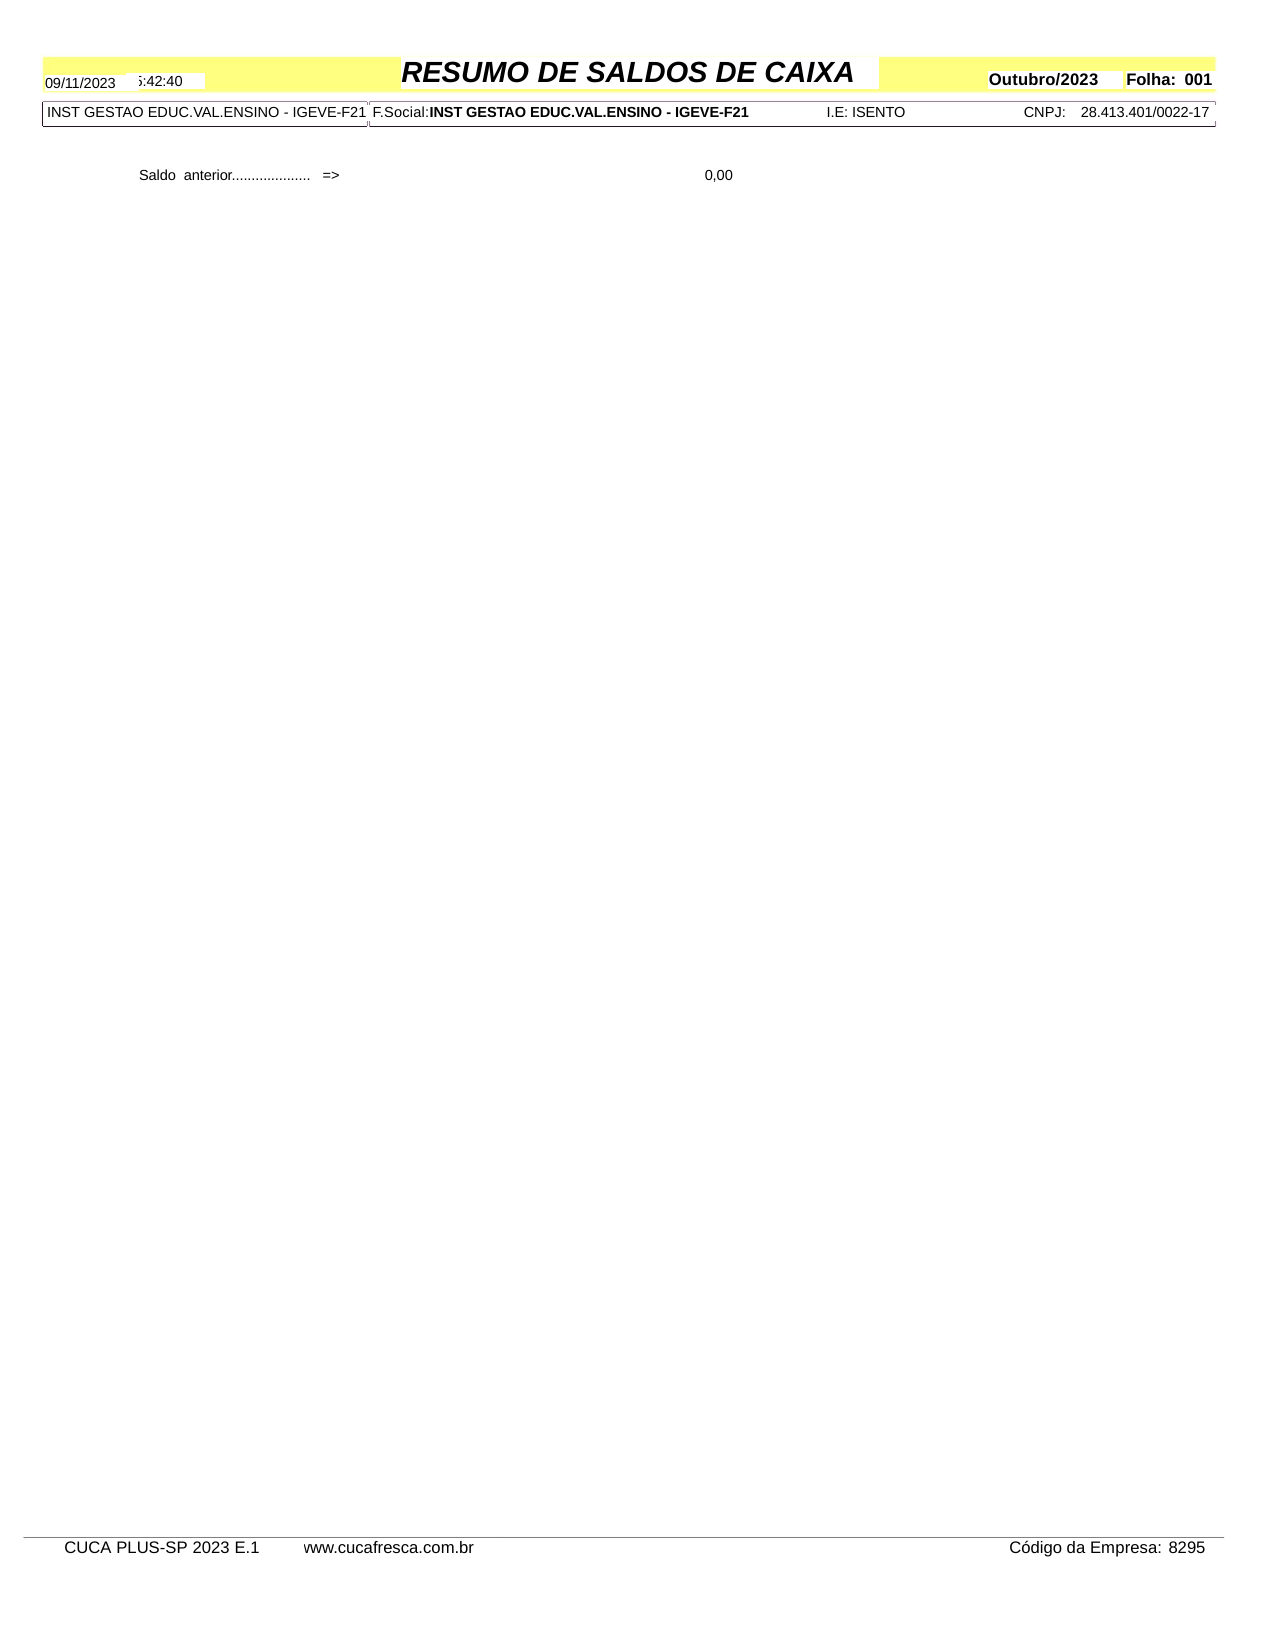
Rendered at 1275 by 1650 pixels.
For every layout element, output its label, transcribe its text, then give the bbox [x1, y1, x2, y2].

text Folha: 001 [1126, 71, 1237, 89]
text Saldo anterior.................... => [139, 167, 366, 183]
text Código da Empresa: 8295 [1009, 1539, 1230, 1558]
text 15:42:40 [126, 73, 205, 89]
text - [284, 1539, 304, 1558]
text CNPJ: 28.413.401/0022-17 [1023, 105, 1234, 121]
text CUCA PLUS-SP 2023 E.1 [64, 1539, 284, 1558]
text I.E: ISENTO [826, 105, 927, 121]
text 0,00 [704, 167, 754, 183]
text INST GESTAO EDUC.VAL.ENSINO - IGEVE-F21 F.Social:INST GESTAO EDUC.VAL.ENSINO - IGEVE-F21 [47, 105, 778, 121]
text RESUMO DE SALDOS DE CAIXA [401, 57, 879, 89]
text www.cucafresca.com.br [304, 1539, 500, 1558]
text 09/11/2023 [45, 75, 139, 91]
text Outubro/2023 [988, 71, 1123, 89]
